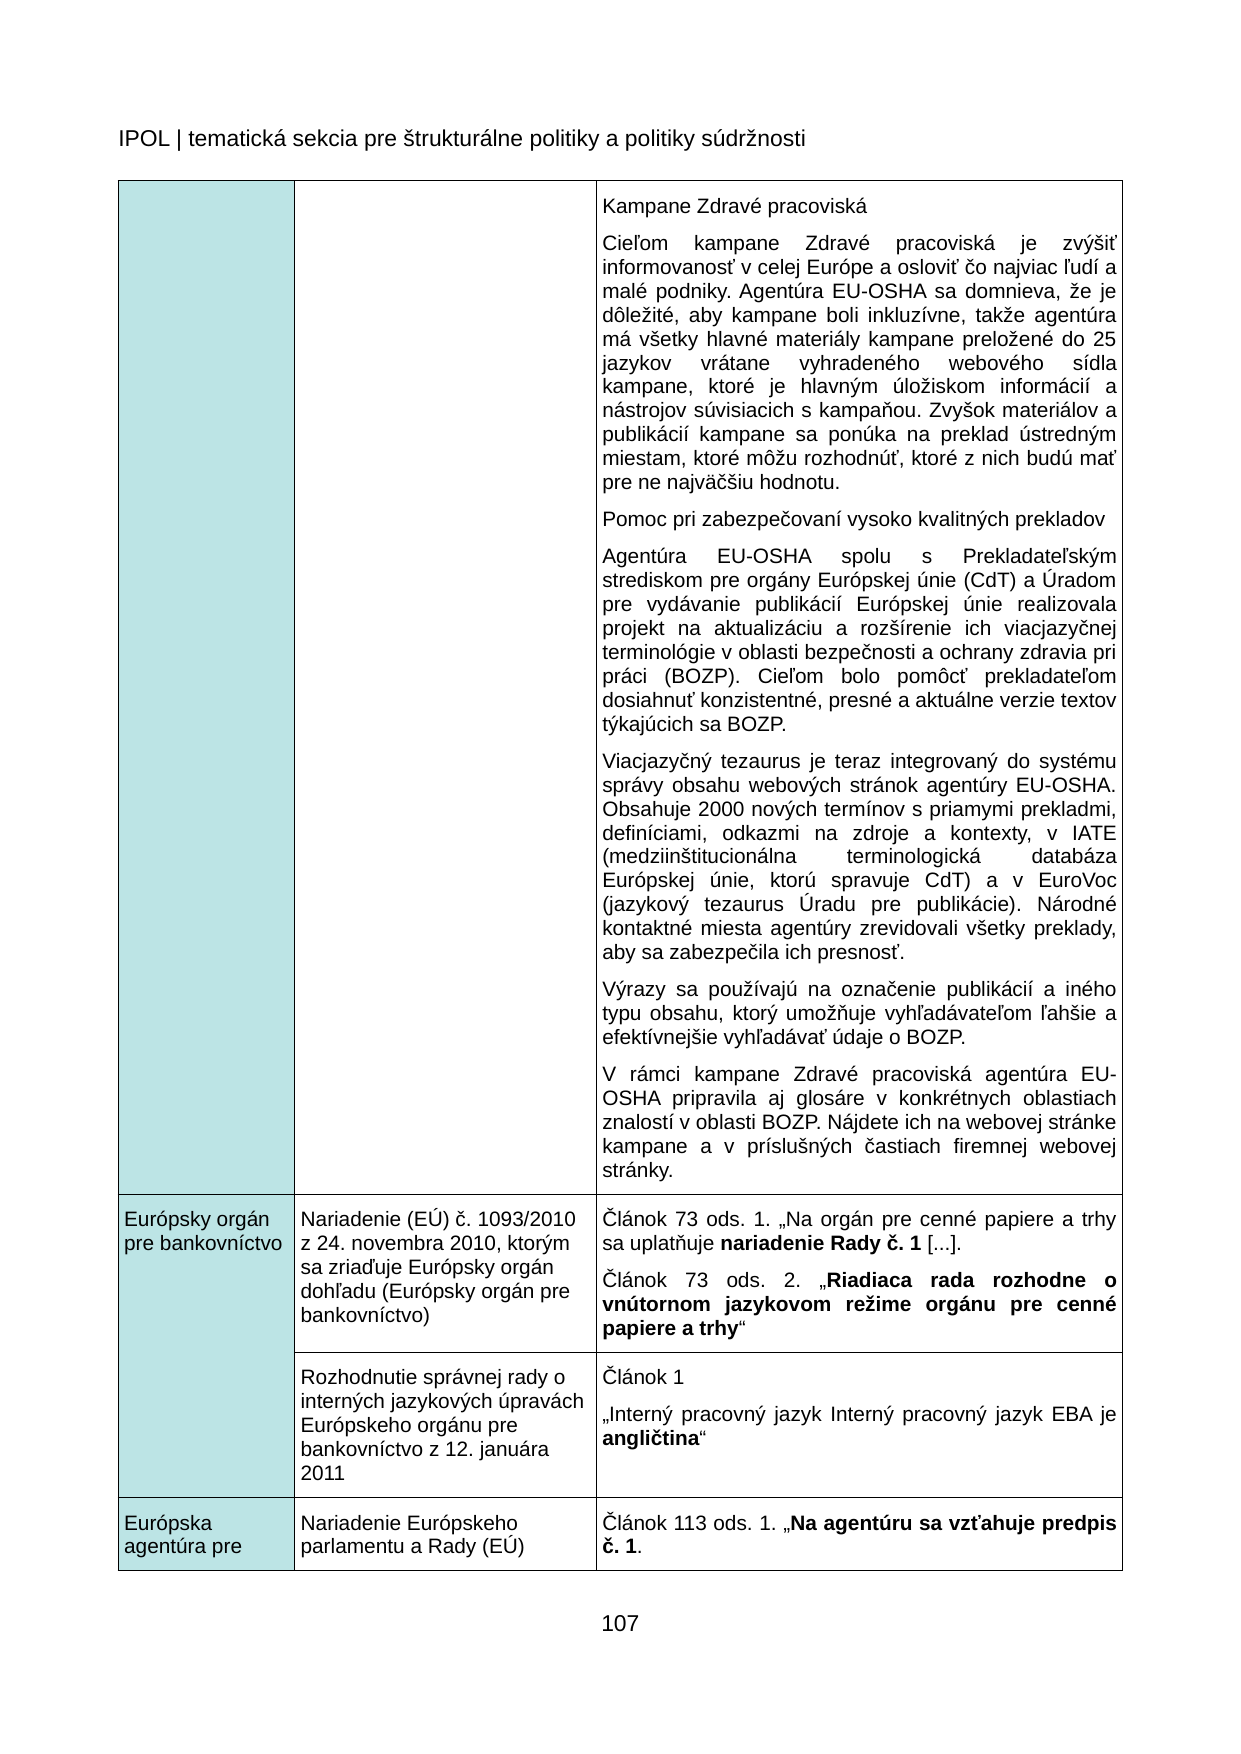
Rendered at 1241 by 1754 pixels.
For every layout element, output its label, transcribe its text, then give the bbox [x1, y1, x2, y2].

table_cell Článok 73 ods. 1. „Na orgán pre cenné papiere a trhy sa uplatňuje nariadenie Rady č. 1 [...]. Článok 73 ods. 2. „Riadiaca rada rozhodne o vnútornom jazykovom režime orgánu pre cenné papiere a trhy“ [597, 1195, 1122, 1352]
table_cell Európska agentúra pre [119, 1498, 294, 1570]
table_cell Európsky orgán pre bankovníctvo [119, 1195, 294, 1497]
table_cell [295, 181, 596, 1194]
table_cell Nariadenie (EÚ) č. 1093/2010 z 24. novembra 2010, ktorým sa zriaďuje Európsky orgán dohľadu (Európsky orgán pre bankovníctvo) [295, 1195, 596, 1352]
table_cell Nariadenie Európskeho parlamentu a Rady (EÚ) [295, 1498, 596, 1570]
table_cell Kampane Zdravé pracoviská Cieľom kampane Zdravé pracoviská je zvýšiť informovanosť v celej Európe a osloviť čo najviac ľudí a malé podniky. Agentúra EU-OSHA sa domnieva, že je dôležité, aby kampane boli inkluzívne, takže agentúra má všetky hlavné materiály kampane preložené do 25 jazykov vrátane vyhradeného webového sídla kampane, ktoré je hlavným úložiskom informácií a nástrojov súvisiacich s kampaňou. Zvyšok materiálov a publikácií kampane sa ponúka na preklad ústredným miestam, ktoré môžu rozhodnúť, ktoré z nich budú mať pre ne najväčšiu hodnotu. Pomoc pri zabezpečovaní vysoko kvalitných prekladov Agentúra EU-OSHA spolu s Prekladateľským strediskom pre orgány Európskej únie (CdT) a Úradom pre vydávanie publikácií Európskej únie realizovala projekt na aktualizáciu a rozšírenie ich viacjazyčnej terminológie v oblasti bezpečnosti a ochrany zdravia pri práci (BOZP). Cieľom bolo pomôcť prekladateľom dosiahnuť konzistentné, presné a aktuálne verzie textov týkajúcich sa BOZP. Viacjazyčný tezaurus je teraz integrovaný do systému správy obsahu webových stránok agentúry EU-OSHA. Obsahuje 2000 nových termínov s priamymi prekladmi, definíciami, odkazmi na zdroje a kontexty, v IATE (medziinštitucionálna terminologická databáza Európskej únie, ktorú spravuje CdT) a v EuroVoc (jazykový tezaurus Úradu pre publikácie). Národné kontaktné miesta agentúry zrevidovali všetky preklady, aby sa zabezpečila ich presnosť. Výrazy sa používajú na označenie publikácií a iného typu obsahu, ktorý umožňuje vyhľadávateľom ľahšie a efektívnejšie vyhľadávať údaje o BOZP. V rámci kampane Zdravé pracoviská agentúra EU-OSHA pripravila aj glosáre v konkrétnych oblastiach znalostí v oblasti BOZP. Nájdete ich na webovej stránke kampane a v príslušných častiach firemnej webovej stránky. [597, 181, 1122, 1194]
table_cell Článok 113 ods. 1. „Na agentúru sa vzťahuje predpis č. 1. [597, 1498, 1122, 1570]
table_cell [119, 181, 294, 1194]
table_cell Rozhodnutie správnej rady o interných jazykových úpravách Európskeho orgánu pre bankovníctvo z 12. januára 2011 [295, 1353, 596, 1497]
table_cell Článok 1 „Interný pracovný jazyk Interný pracovný jazyk EBA je angličtina“ [597, 1353, 1122, 1497]
